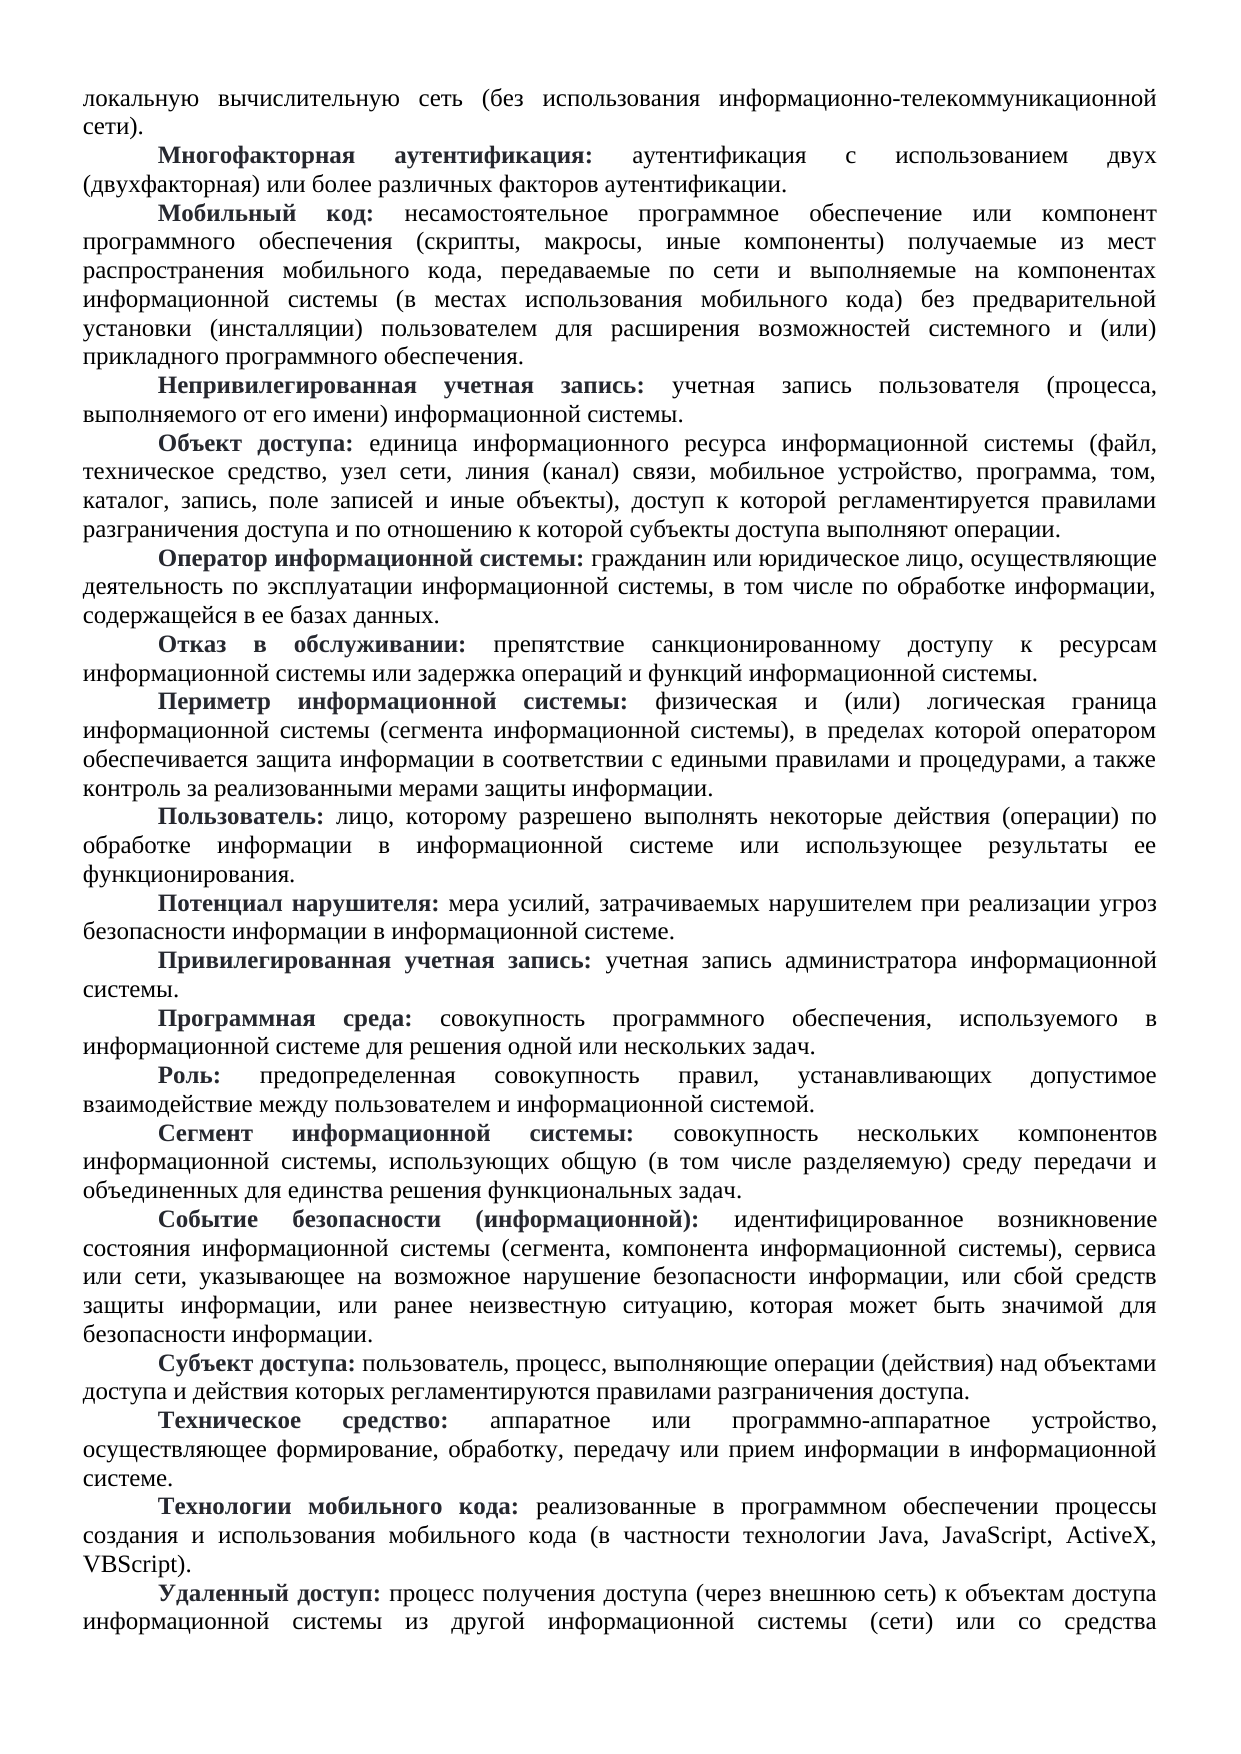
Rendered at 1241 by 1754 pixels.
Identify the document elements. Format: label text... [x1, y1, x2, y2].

text Сегмент информационной системы: совокупность нескольких компонентов информационной системы, использующих общую (в том числе разделяемую) среду передачи и объединенных для единства решения функциональных задач. [83, 1118, 1157, 1204]
text локальную вычислительную сеть (без использования информационно-телекоммуникационной сети). [83, 83, 1157, 140]
text Техническое средство: аппаратное или программно-аппаратное устройство, осуществляющее формирование, обработку, передачу или прием информации в информационной системе. [83, 1405, 1157, 1491]
text Событие безопасности (информационной): идентифицированное возникновение состояния информационной системы (сегмента, компонента информационной системы), сервиса или сети, указывающее на возможное нарушение безопасности информации, или сбой средств защиты информации, или ранее неизвестную ситуацию, которая может быть значимой для безопасности информации. [83, 1204, 1157, 1348]
text Отказ в обслуживании: препятствие санкционированному доступу к ресурсам информационной системы или задержка операций и функций информационной системы. [83, 629, 1157, 686]
text Оператор информационной системы: гражданин или юридическое лицо, осуществляющие деятельность по эксплуатации информационной системы, в том числе по обработке информации, содержащейся в ее базах данных. [83, 543, 1157, 629]
text Непривилегированная учетная запись: учетная запись пользователя (процесса, выполняемого от его имени) информационной системы. [83, 370, 1157, 428]
text Привилегированная учетная запись: учетная запись администратора информационной системы. [83, 945, 1157, 1003]
text Программная среда: совокупность программного обеспечения, используемого в информационной системе для решения одной или нескольких задач. [83, 1003, 1157, 1060]
text Роль: предопределенная совокупность правил, устанавливающих допустимое взаимодействие между пользователем и информационной системой. [83, 1060, 1157, 1118]
text Технологии мобильного кода: реализованные в программном обеспечении процессы создания и использования мобильного кода (в частности технологии Java, JavaScript, ActiveX, VBScript). [83, 1491, 1157, 1578]
text Многофакторная аутентификация: аутентификация с использованием двух (двухфакторная) или более различных факторов аутентификации. [83, 140, 1157, 198]
text Удаленный доступ: процесс получения доступа (через внешнюю сеть) к объектам доступа информационной системы из другой информационной системы (сети) или со средства [83, 1578, 1157, 1635]
text Объект доступа: единица информационного ресурса информационной системы (файл, техническое средство, узел сети, линия (канал) связи, мобильное устройство, программа, том, каталог, запись, поле записей и иные объекты), доступ к которой регламентируется правилами разграничения доступа и по отношению к которой субъекты доступа выполняют операции. [83, 428, 1157, 543]
text Потенциал нарушителя: мера усилий, затрачиваемых нарушителем при реализации угроз безопасности информации в информационной системе. [83, 888, 1157, 945]
text Пользователь: лицо, которому разрешено выполнять некоторые действия (операции) по обработке информации в информационной системе или использующее результаты ее функционирования. [83, 801, 1157, 888]
text Субъект доступа: пользователь, процесс, выполняющие операции (действия) над объектами доступа и действия которых регламентируются правилами разграничения доступа. [83, 1348, 1157, 1405]
text Мобильный код: несамостоятельное программное обеспечение или компонент программного обеспечения (скрипты, макросы, иные компоненты) получаемые из мест распространения мобильного кода, передаваемые по сети и выполняемые на компонентах информационной системы (в местах использования мобильного кода) без предварительной установки (инсталляции) пользователем для расширения возможностей системного и (или) прикладного программного обеспечения. [83, 198, 1157, 370]
text Периметр информационной системы: физическая и (или) логическая граница информационной системы (сегмента информационной системы), в пределах которой оператором обеспечивается защита информации в соответствии с едиными правилами и процедурами, а также контроль за реализованными мерами защиты информации. [83, 686, 1157, 801]
